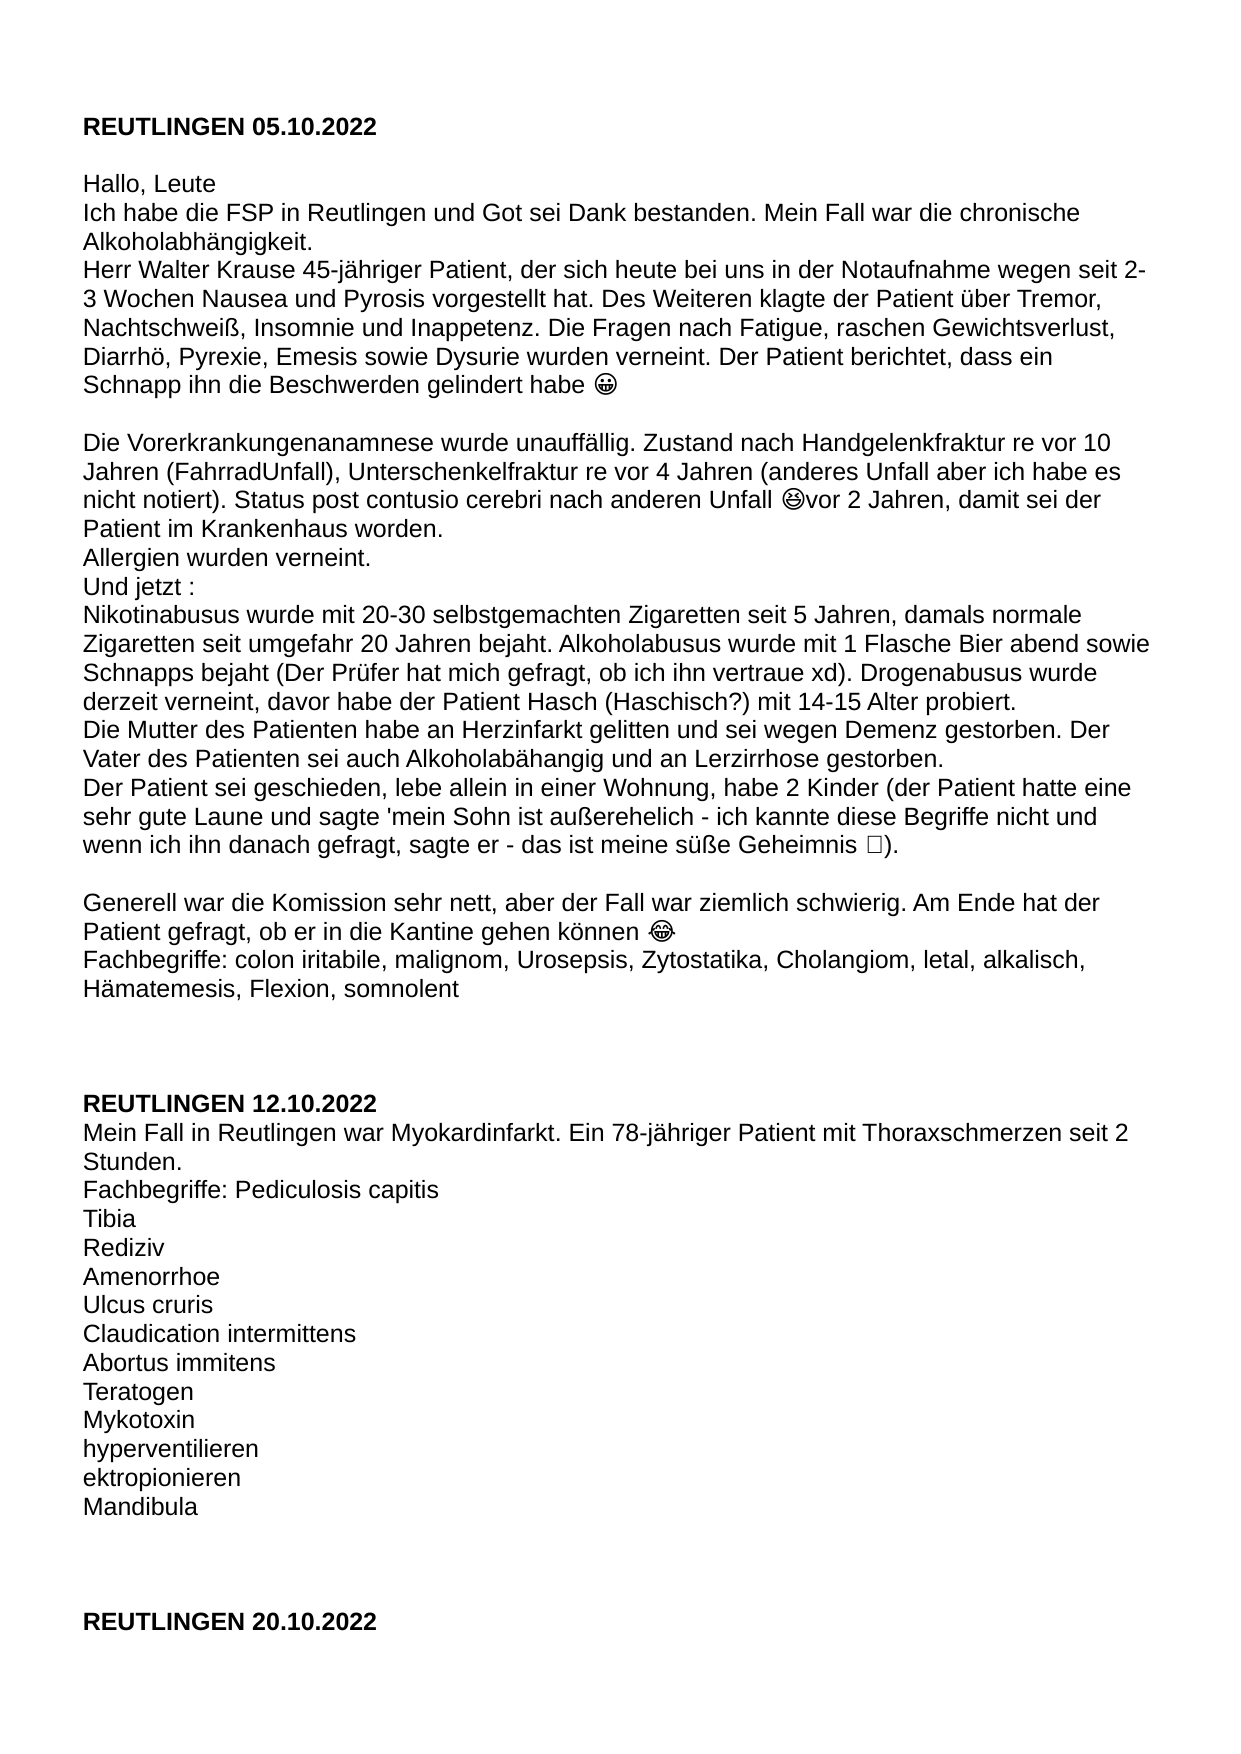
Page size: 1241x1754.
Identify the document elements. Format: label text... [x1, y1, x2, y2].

text Die Mutter des Patienten habe an Herzinfarkt gelitten und sei wegen Demenz gestorben. Der Vater des Patienten sei auch Alkoholabähangig und an Lerzirrhose gestorben. [83, 715, 1157, 773]
text Der Patient sei geschieden, lebe allein in einer Wohnung, habe 2 Kinder (der Patient hatte eine sehr gute Laune und sagte 'mein Sohn ist außerehelich - ich kannte diese Begriffe nicht und wenn ich ihn danach gefragt, sagte er - das ist meine süße Geheimnis 🤫). [83, 773, 1157, 859]
text Claudication intermittens [83, 1319, 1157, 1348]
text Ich habe die FSP in Reutlingen und Got sei Dank bestanden. Mein Fall war die chronische Alkoholabhängigkeit. [83, 198, 1157, 255]
text Generell war die Komission sehr nett, aber der Fall war ziemlich schwierig. Am Ende hat der Patient gefragt, ob er in die Kantine gehen können 😂 [83, 888, 1157, 945]
text Mein Fall in Reutlingen war Myokardinfarkt. Ein 78-jähriger Patient mit Thoraxschmerzen seit 2 Stunden. [83, 1118, 1157, 1175]
text REUTLINGEN 05.10.2022 [83, 111, 1157, 140]
text Die Vorerkrankungenanamnese wurde unauffällig. Zustand nach Handgelenkfraktur re vor 10 Jahren (FahrradUnfall), Unterschenkelfraktur re vor 4 Jahren (anderes Unfall aber ich habe es nicht notiert). Status post contusio cerebri nach anderen Unfall 😆vor 2 Jahren, damit sei der Patient im Krankenhaus worden. [83, 428, 1157, 543]
text REUTLINGEN 12.10.2022 [83, 1089, 1157, 1118]
text hyperventilieren [83, 1434, 1157, 1463]
text Mykotoxin [83, 1405, 1157, 1434]
text Und jetzt : [83, 571, 1157, 600]
text Ulcus cruris [83, 1290, 1157, 1319]
text Rediziv [83, 1233, 1157, 1261]
text Fachbegriffe: Pediculosis capitis [83, 1175, 1157, 1204]
text Mandibula [83, 1491, 1157, 1520]
text Tibia [83, 1204, 1157, 1233]
text Abortus immitens [83, 1348, 1157, 1376]
text Amenorrhoe [83, 1261, 1157, 1290]
text Herr Walter Krause 45-jähriger Patient, der sich heute bei uns in der Notaufnahme wegen seit 2-3 Wochen Nausea und Pyrosis vorgestellt hat. Des Weiteren klagte der Patient über Tremor, Nachtschweiß, Insomnie und Inappetenz. Die Fragen nach Fatigue, raschen Gewichtsverlust, Diarrhö, Pyrexie, Emesis sowie Dysurie wurden verneint. Der Patient berichtet, dass ein Schnapp ihn die Beschwerden gelindert habe 😀 [83, 255, 1157, 399]
text Nikotinabusus wurde mit 20-30 selbstgemachten Zigaretten seit 5 Jahren, damals normale Zigaretten seit umgefahr 20 Jahren bejaht. Alkoholabusus wurde mit 1 Flasche Bier abend sowie Schnapps bejaht (Der Prüfer hat mich gefragt, ob ich ihn vertraue xd). Drogenabusus wurde derzeit verneint, davor habe der Patient Hasch (Haschisch?) mit 14-15 Alter probiert. [83, 600, 1157, 715]
text Fachbegriffe: colon iritabile, malignom, Urosepsis, Zytostatika, Cholangiom, letal, alkalisch, Hämatemesis, Flexion, somnolent [83, 945, 1157, 1003]
text ektropionieren [83, 1463, 1157, 1491]
text Teratogen [83, 1376, 1157, 1405]
text Hallo, Leute [83, 169, 1157, 198]
text REUTLINGEN 20.10.2022 [83, 1606, 1157, 1635]
text Allergien wurden verneint. [83, 543, 1157, 571]
